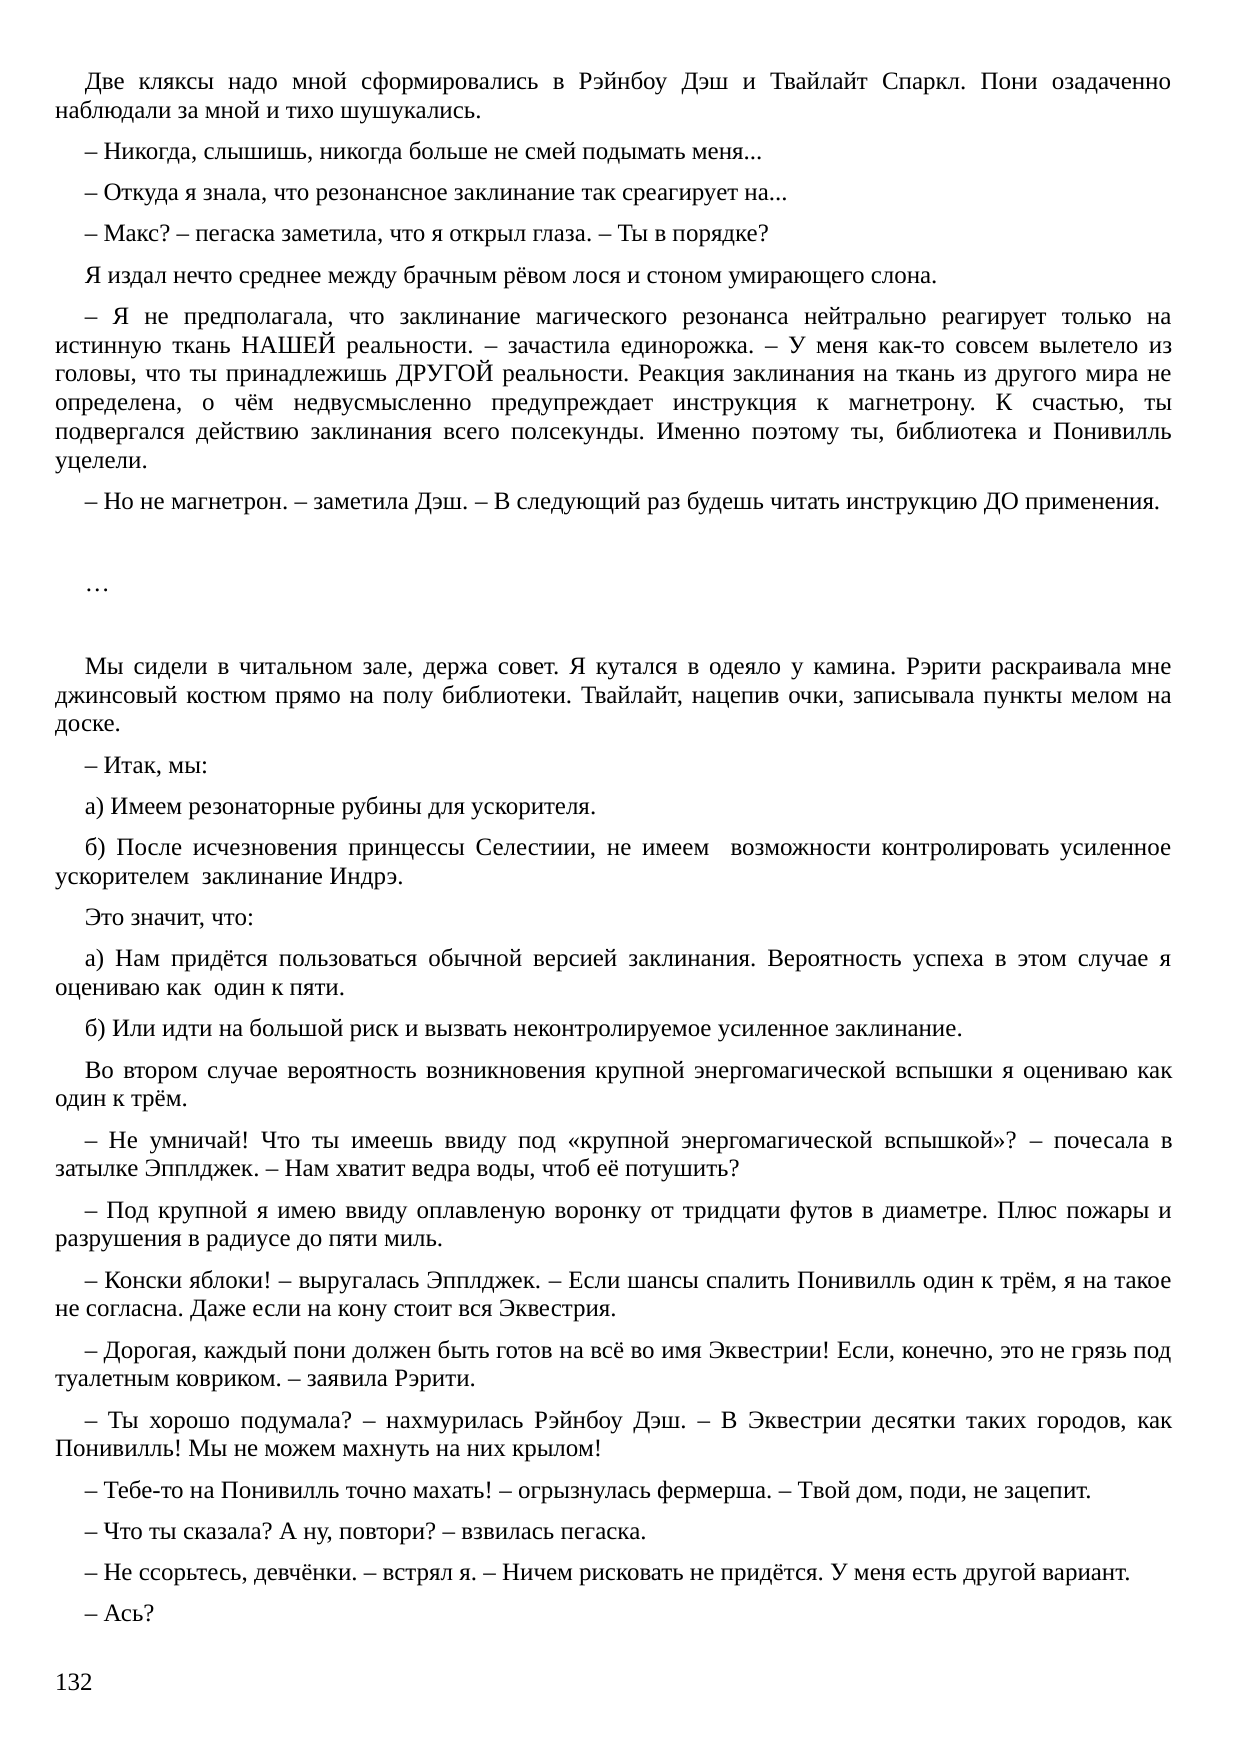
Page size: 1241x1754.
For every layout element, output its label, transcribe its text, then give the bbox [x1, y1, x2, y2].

text – Но не магнетрон. – заметила Дэш. – В следующий раз будешь читать инструкцию ДО применения. [55, 486, 1173, 515]
text – Тебе-то на Понивилль точно махать! – огрызнулась фермерша. – Твой дом, поди, не зацепит. [55, 1475, 1173, 1503]
text Это значит, что: [55, 902, 1173, 931]
text Две кляксы надо мной сформировались в Рэйнбоу Дэш и Твайлайт Спаркл. Пони озадаченно наблюдали за мной и тихо шушукались. [55, 66, 1173, 123]
text – Я не предполагала, что заклинание магического резонанса нейтрально реагирует только на истинную ткань НАШЕЙ реальности. – зачастила единорожка. – У меня как-то совсем вылетело из головы, что ты принадлежишь ДРУГОЙ реальности. Реакция заклинания на ткань из другого мира не определена, о чём недвусмысленно предупреждает инструкция к магнетрону. К счастью, ты подвергался действию заклинания всего полсекунды. Именно поэтому ты, библиотека и Понивилль уцелели. [55, 301, 1173, 473]
text – Никогда, слышишь, никогда больше не смей подымать меня... [55, 136, 1173, 165]
text б) Или идти на большой риск и вызвать неконтролируемое усиленное заклинание. [55, 1013, 1173, 1042]
text – Ась? [55, 1598, 1173, 1627]
text – Конски яблоки! – выругалась Эпплджек. – Если шансы спалить Понивилль один к трём, я на такое не согласна. Даже если на кону стоит вся Эквестрия. [55, 1265, 1173, 1322]
text – Откуда я знала, что резонансное заклинание так среагирует на... [55, 177, 1173, 206]
text а) Нам придётся пользоваться обычной версией заклинания. Вероятность успеха в этом случае я оцениваю как один к пяти. [55, 943, 1173, 1001]
text Я издал нечто среднее между брачным рёвом лося и стоном умирающего слона. [55, 260, 1173, 288]
text Во втором случае вероятность возникновения крупной энергомагической вспышки я оцениваю как один к трём. [55, 1055, 1173, 1112]
text а) Имеем резонаторные рубины для ускорителя. [55, 791, 1173, 820]
text … [55, 568, 1173, 597]
text – Дорогая, каждый пони должен быть готов на всё во имя Эквестрии! Если, конечно, это не грязь под туалетным ковриком. – заявила Рэрити. [55, 1335, 1173, 1392]
text Мы сидели в читальном зале, держа совет. Я кутался в одеяло у камина. Рэрити раскраивала мне джинсовый костюм прямо на полу библиотеки. Твайлайт, нацепив очки, записывала пункты мелом на доске. [55, 651, 1173, 737]
text – Ты хорошо подумала? – нахмурилась Рэйнбоу Дэш. – В Эквестрии десятки таких городов, как Понивилль! Мы не можем махнуть на них крылом! [55, 1405, 1173, 1462]
text – Под крупной я имею ввиду оплавленую воронку от тридцати футов в диаметре. Плюс пожары и разрушения в радиусе до пяти миль. [55, 1195, 1173, 1252]
text – Итак, мы: [55, 750, 1173, 778]
text – Макс? – пегаска заметила, что я открыл глаза. – Ты в порядке? [55, 218, 1173, 247]
text – Не ссорьтесь, девчёнки. – встрял я. – Ничем рисковать не придётся. У меня есть другой вариант. [55, 1557, 1173, 1586]
text б) После исчезновения принцессы Селестиии, не имеем возможности контролировать усиленное ускорителем заклинание Индрэ. [55, 832, 1173, 890]
text – Не умничай! Что ты имеешь ввиду под «крупной энергомагической вспышкой»? – почесала в затылке Эпплджек. – Нам хватит ведра воды, чтоб её потушить? [55, 1125, 1173, 1182]
text – Что ты сказала? А ну, повтори? – взвилась пегаска. [55, 1516, 1173, 1545]
